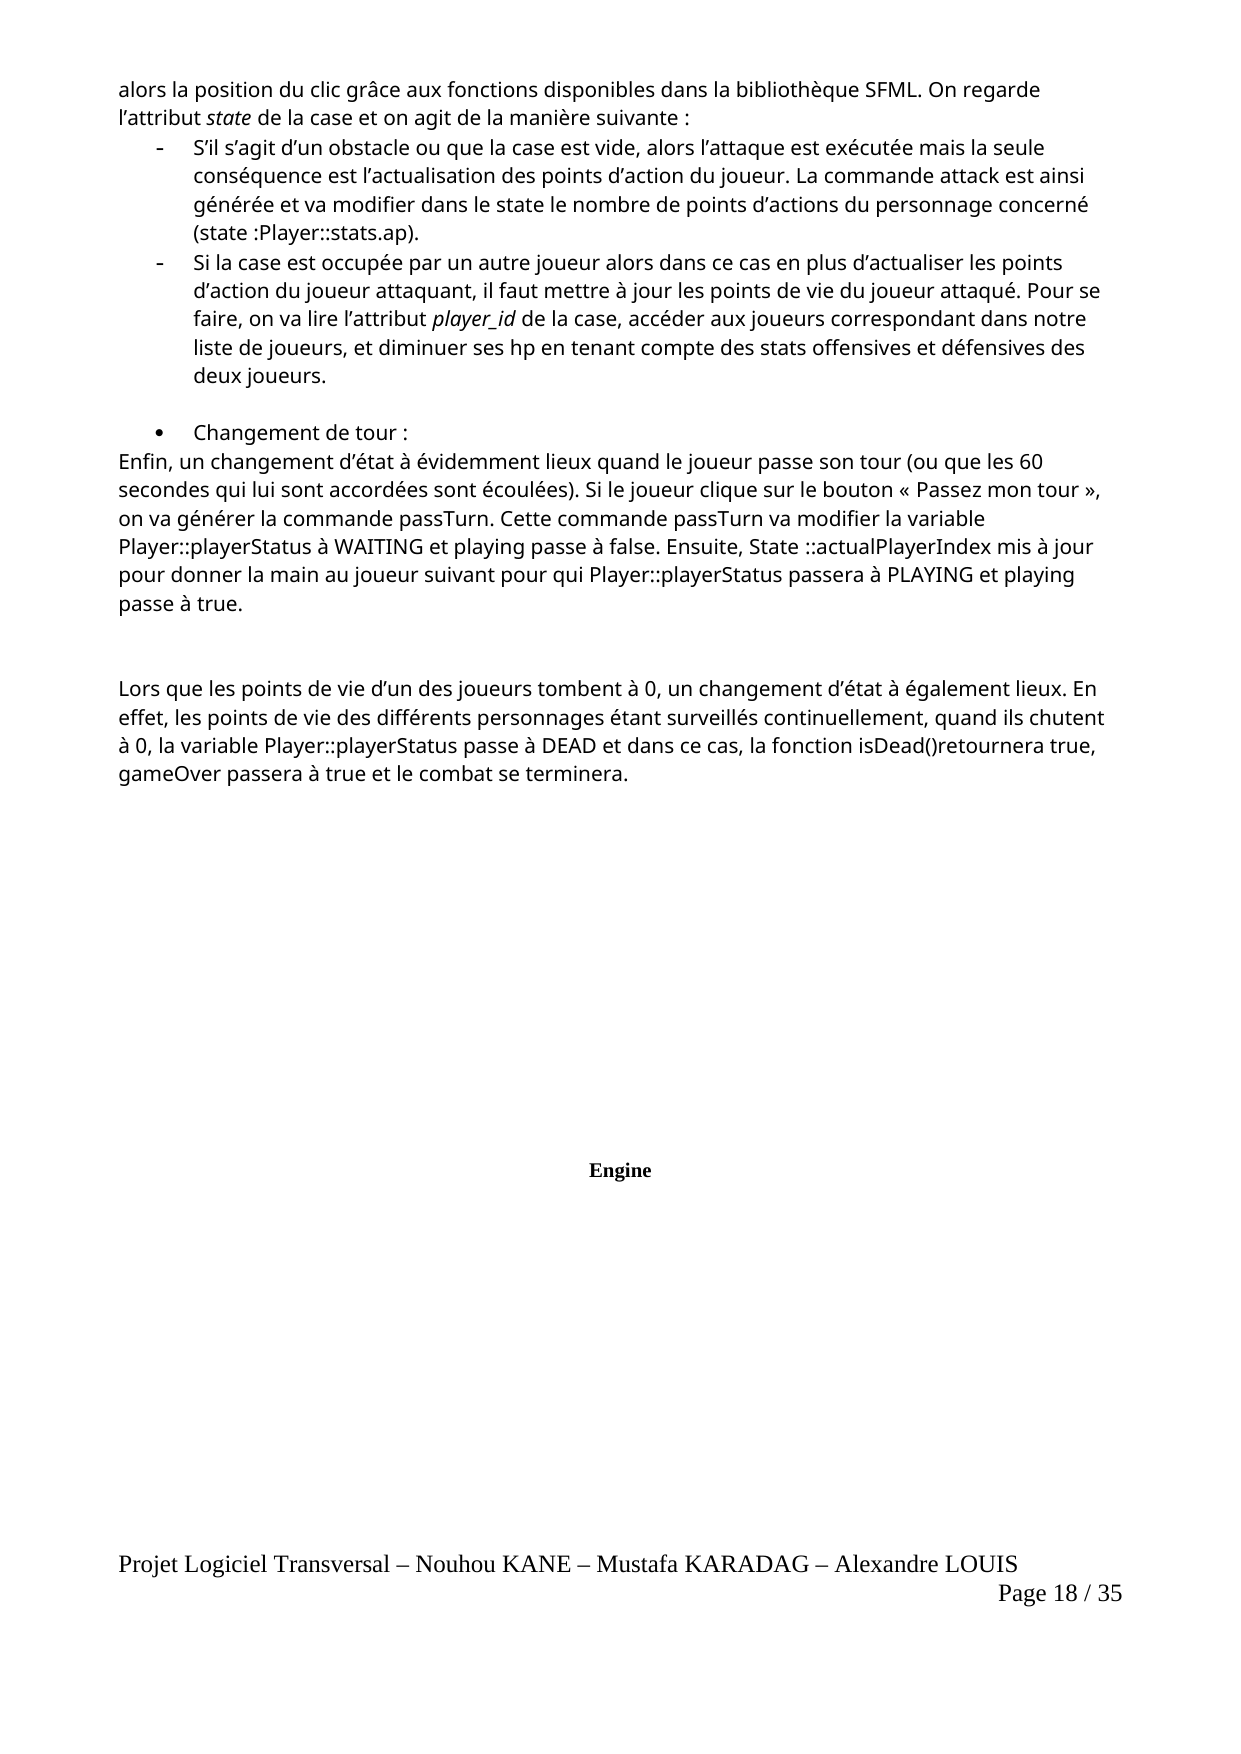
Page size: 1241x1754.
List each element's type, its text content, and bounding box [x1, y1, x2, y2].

text Enfin, un changement d’état à évidemment lieux quand le joueur passe son tour (ou que les 60 secondes qui lui sont accordées sont écoulées). Si le joueur clique sur le bouton « Passez mon tour », on va générer la commande passTurn. Cette commande passTurn va modifier la variable Player::playerStatus à WAITING et playing passe à false. Ensuite, State ::actualPlayerIndex mis à jour pour donner la main au joueur suivant pour qui Player::playerStatus passera à PLAYING et playing passe à true. [118, 447, 1122, 617]
text alors la position du clic grâce aux fonctions disponibles dans la bibliothèque SFML. On regarde l’attribut state de la case et on agit de la manière suivante : [118, 75, 1122, 132]
list Si la case est occupée par un autre joueur alors dans ce cas en plus d’actualiser les points d’action du joueur attaquant, il faut mettre à jour les points de vie du joueur attaqué. Pour se faire, on va lire l’attribut player_id de la case, accéder aux joueurs correspondant dans notre liste de joueurs, et diminuer ses hp en tenant compte des stats offensives et défensives des deux joueurs. [156, 247, 1122, 390]
text Lors que les points de vie d’un des joueurs tombent à 0, un changement d’état à également lieux. En effet, les points de vie des différents personnages étant surveillés continuellement, quand ils chutent à 0, la variable Player::playerStatus passe à DEAD et dans ce cas, la fonction isDead()retournera true, gameOver passera à true et le combat se terminera. [118, 674, 1122, 788]
text Engine [118, 1158, 1122, 1182]
list Changement de tour : [156, 418, 1122, 447]
list S’il s’agit d’un obstacle ou que la case est vide, alors l’attaque est exécutée mais la seule conséquence est l’actualisation des points d’action du joueur. La commande attack est ainsi générée et va modifier dans le state le nombre de points d’actions du personnage concerné (state :Player::stats.ap). [156, 132, 1122, 247]
